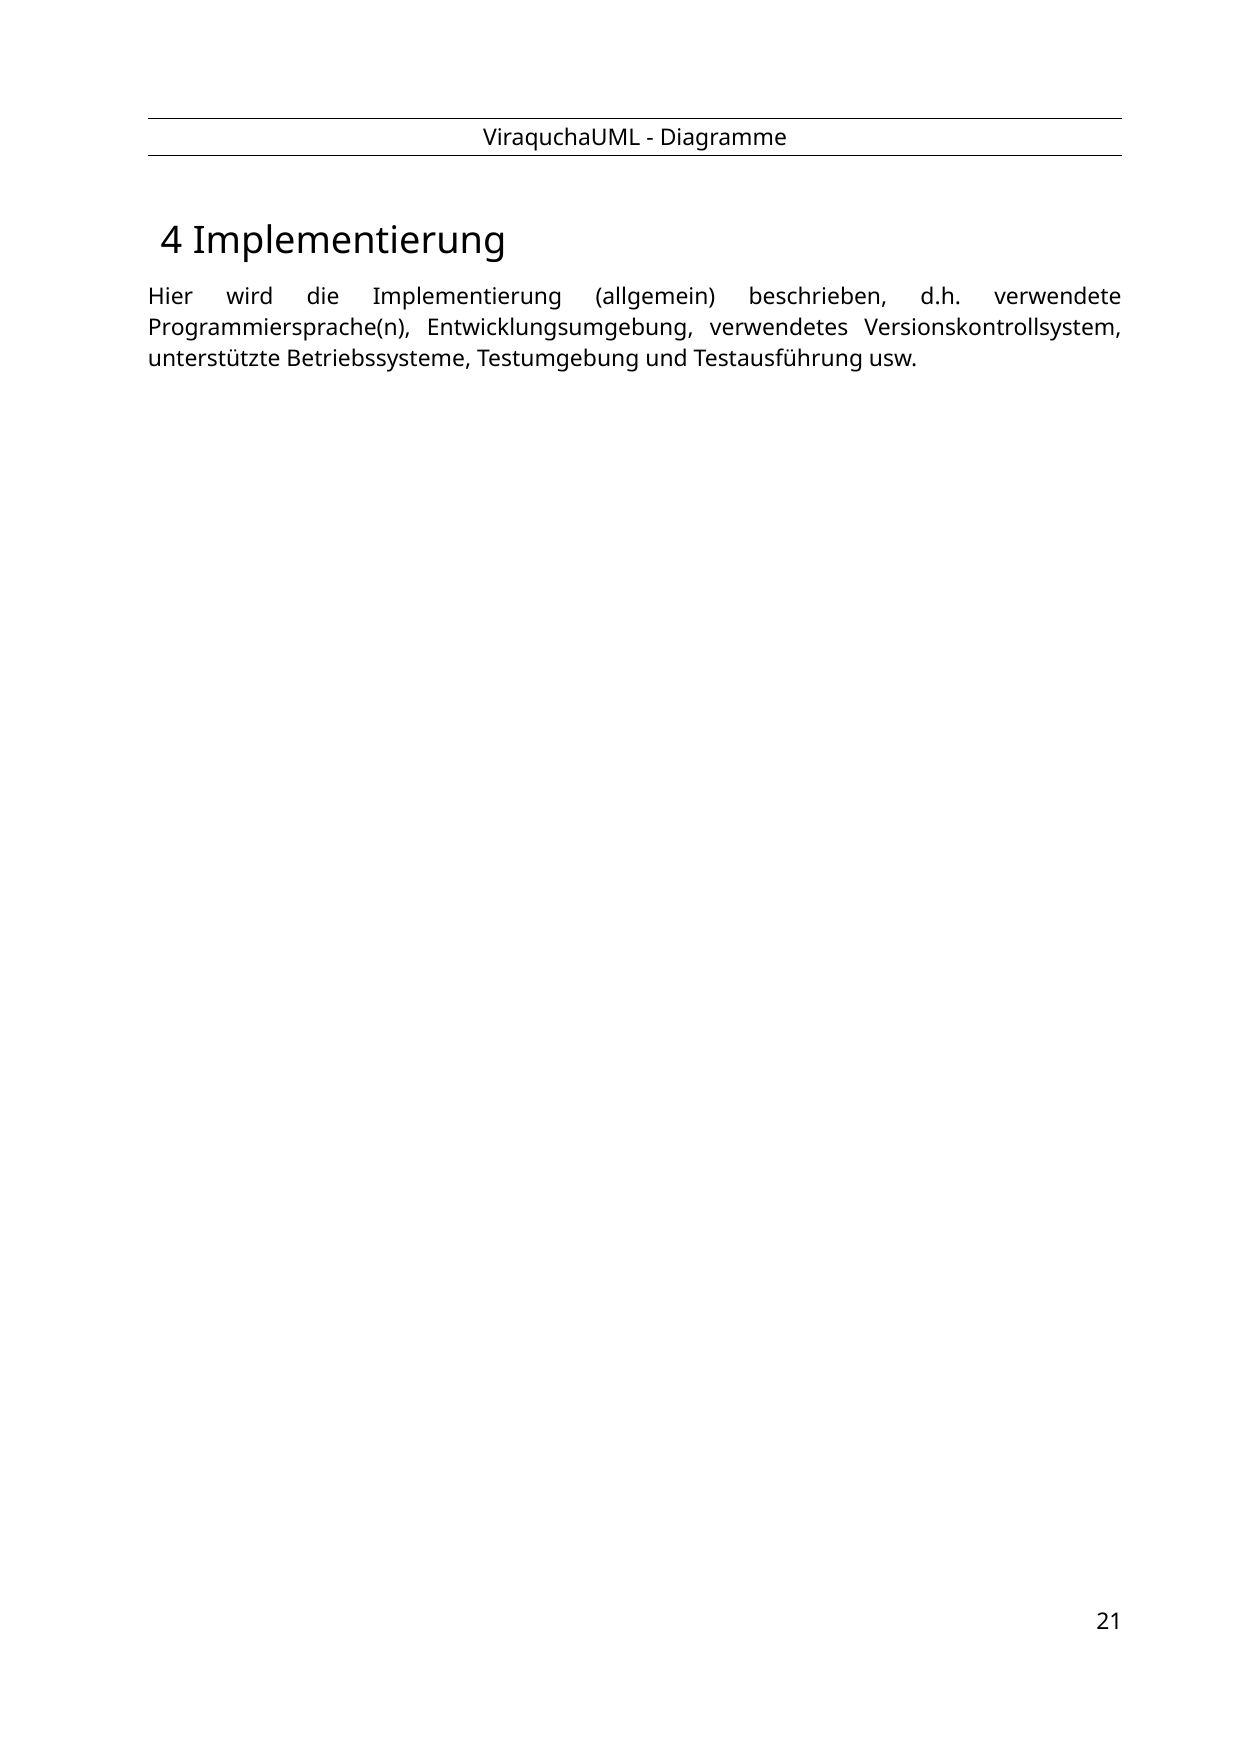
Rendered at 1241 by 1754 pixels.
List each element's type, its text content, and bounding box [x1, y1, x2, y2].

subtitle Implementierung [148, 210, 1122, 267]
text Hier wird die Implementierung (allgemein) beschrieben, d.h. verwendete Programmiersprache(n), Entwicklungsumgebung, verwendetes Versionskontrollsystem, unterstützte Betriebssysteme, Testumgebung und Testausführung usw. [148, 280, 1122, 374]
